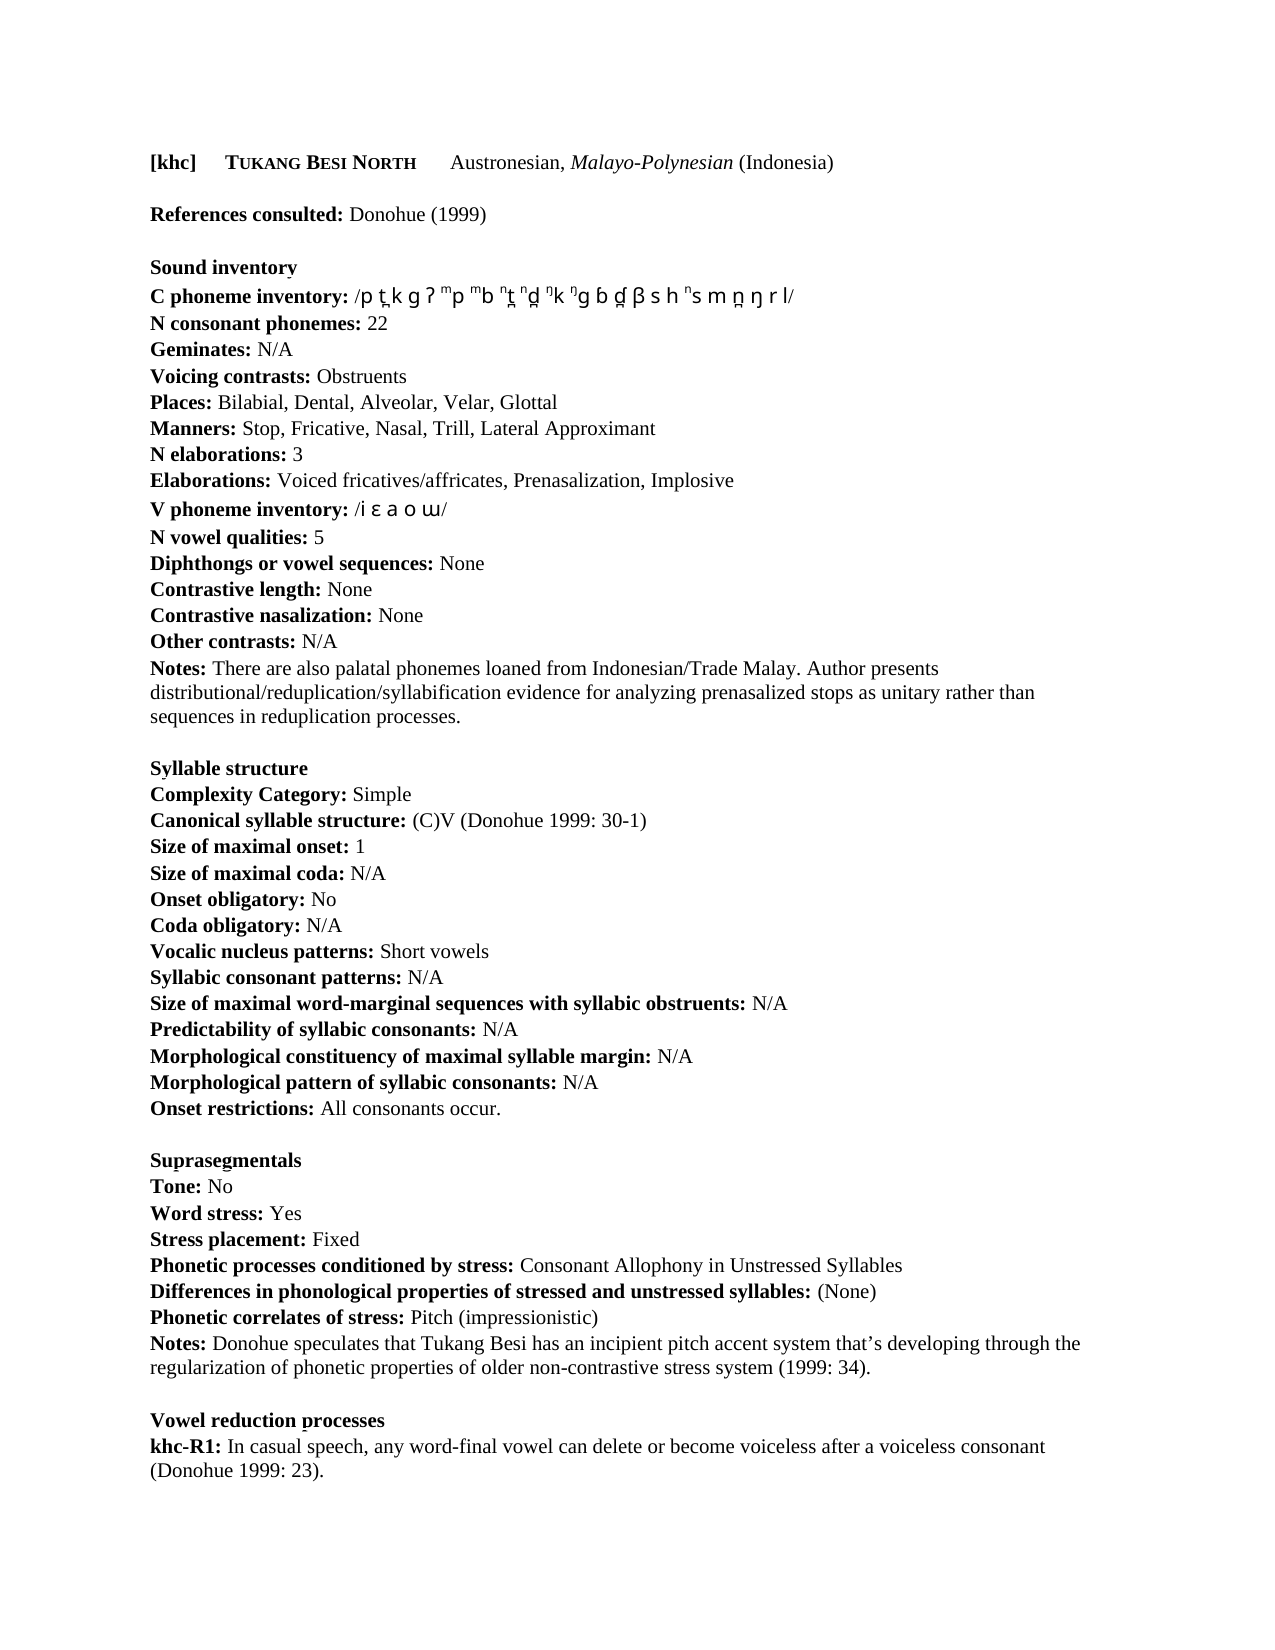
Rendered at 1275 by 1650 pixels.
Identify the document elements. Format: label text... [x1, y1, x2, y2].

text Phonetic correlates of stress: Pitch (impressionistic) [150, 1305, 1125, 1329]
text Syllabic consonant patterns: N/A [150, 965, 1125, 989]
text [khc] Tukang Besi North Austronesian, Malayo-Polynesian (Indonesia) [150, 150, 1125, 174]
text Elaborations: Voiced fricatives/affricates, Prenasalization, Implosive [150, 468, 1125, 492]
text Voicing contrasts: Obstruents [150, 363, 1125, 388]
text Complexity Category: Simple [150, 782, 1125, 806]
text Contrastive length: None [150, 577, 1125, 601]
text khc-R1: In casual speech, any word-final vowel can delete or become voiceless after a voiceless consonant (Donohue 1999: 23). [150, 1434, 1125, 1482]
text Suprasegmentals [150, 1148, 1125, 1172]
text Morphological constituency of maximal syllable margin: N/A [150, 1043, 1125, 1068]
text N elaborations: 3 [150, 442, 1125, 466]
text Manners: Stop, Fricative, Nasal, Trill, Lateral Approximant [150, 416, 1125, 440]
text Geminates: N/A [150, 337, 1125, 361]
text Notes: Donohue speculates that Tukang Besi has an incipient pitch accent system that’s developing through the regularization of phonetic properties of older non-contrastive stress system (1999: 34). [150, 1331, 1125, 1379]
text Morphological pattern of syllabic consonants: N/A [150, 1070, 1125, 1094]
text Onset obligatory: No [150, 887, 1125, 911]
text Phonetic processes conditioned by stress: Consonant Allophony in Unstressed Syllables [150, 1253, 1125, 1277]
text Notes: There are also palatal phonemes loaned from Indonesian/Trade Malay. Author presents distributional/reduplication/syllabification evidence for analyzing prenasalized stops as unitary rather than sequences in reduplication processes. [150, 656, 1125, 728]
text N consonant phonemes: 22 [150, 311, 1125, 335]
text Stress placement: Fixed [150, 1227, 1125, 1251]
text Onset restrictions: All consonants occur. [150, 1096, 1125, 1120]
text Sound inventory [150, 254, 1125, 279]
text Size of maximal coda: N/A [150, 861, 1125, 884]
text Coda obligatory: N/A [150, 913, 1125, 937]
text Size of maximal onset: 1 [150, 834, 1125, 858]
text Contrastive nasalization: None [150, 603, 1125, 627]
text Size of maximal word-marginal sequences with syllabic obstruents: N/A [150, 991, 1125, 1015]
text C phoneme inventory: /p t̪ k ɡ ʔ mp mb nt̪ nd̪ ŋk ŋɡ ɓ ɗ̪ β s h ns m n̪ ŋ r l/ [150, 281, 1125, 309]
text V phoneme inventory: /i ɛ a o ɯ/ [150, 494, 1125, 523]
text References consulted: Donohue (1999) [150, 202, 1125, 226]
text Vowel reduction processes [150, 1407, 1125, 1432]
text Syllable structure [150, 756, 1125, 780]
text Word stress: Yes [150, 1200, 1125, 1224]
text Vocalic nucleus patterns: Short vowels [150, 939, 1125, 963]
text N vowel qualities: 5 [150, 525, 1125, 549]
text Diphthongs or vowel sequences: None [150, 551, 1125, 575]
text Canonical syllable structure: (C)V (Donohue 1999: 30-1) [150, 808, 1125, 832]
text Predictability of syllabic consonants: N/A [150, 1017, 1125, 1041]
text Tone: No [150, 1174, 1125, 1198]
text Differences in phonological properties of stressed and unstressed syllables: (None) [150, 1279, 1125, 1303]
text Other contrasts: N/A [150, 629, 1125, 653]
text Places: Bilabial, Dental, Alveolar, Velar, Glottal [150, 390, 1125, 414]
